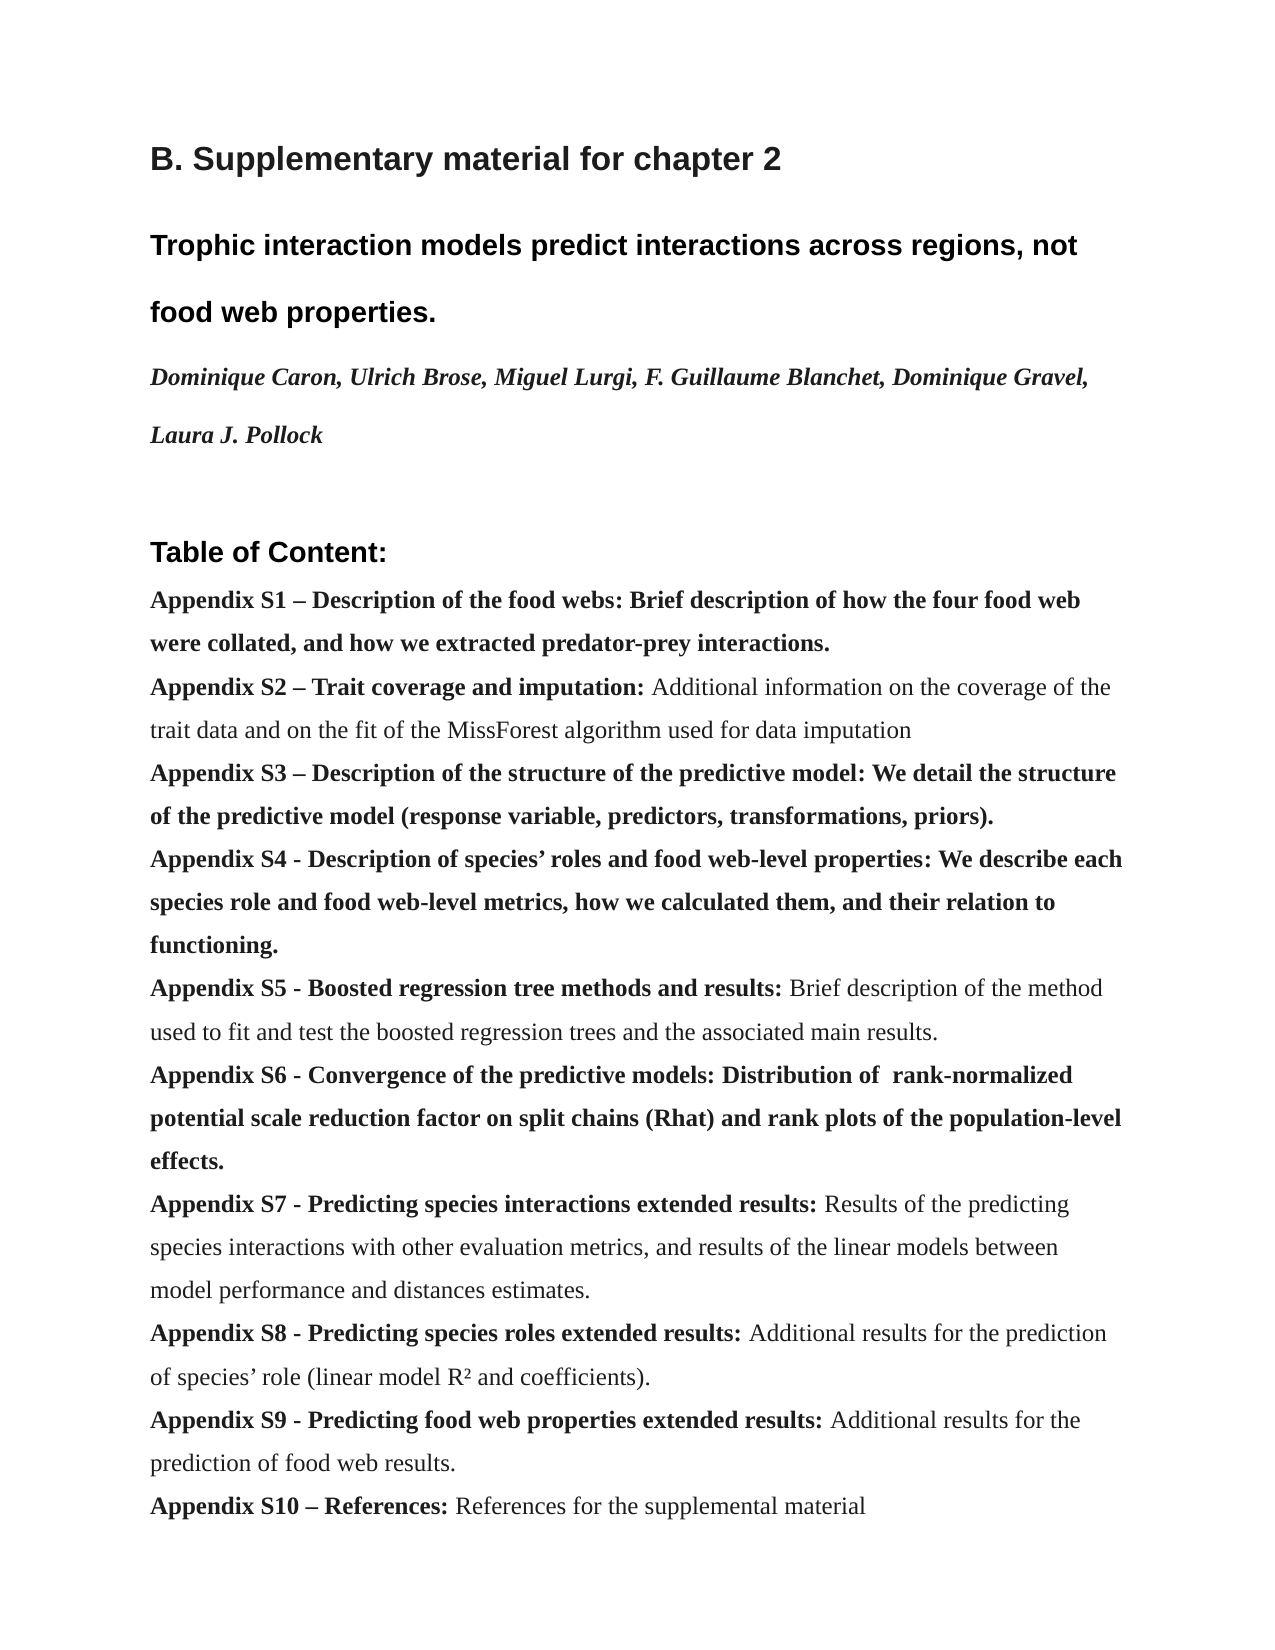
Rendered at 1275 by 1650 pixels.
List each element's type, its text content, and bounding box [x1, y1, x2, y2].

subtitle Trophic interaction models predict interactions across regions, not food web properties. [150, 228, 1125, 329]
text Appendix S9 - Predicting food web properties extended results: Additional results for the prediction of food web results. [150, 1405, 1125, 1477]
subtitle B. Supplementary material for chapter 2 [150, 139, 1125, 177]
text Appendix S4 - Description of species’ roles and food web-level properties: We describe each species role and food web-level metrics, how we calculated them, and their relation to functioning. [150, 844, 1125, 959]
subtitle Table of Content: [150, 535, 1125, 568]
text Appendix S3 – Description of the structure of the predictive model: We detail the structure of the predictive model (response variable, predictors, transformations, priors). [150, 758, 1125, 830]
text Appendix S1 – Description of the food webs: Brief description of how the four food web were collated, and how we extracted predator-prey interactions. [150, 585, 1125, 657]
text Appendix S2 – Trait coverage and imputation: Additional information on the coverage of the trait data and on the fit of the MissForest algorithm used for data imputation [150, 672, 1125, 743]
text Appendix S8 - Predicting species roles extended results: Additional results for the prediction of species’ role (linear model R² and coefficients). [150, 1318, 1125, 1390]
text Dominique Caron, Ulrich Brose, Miguel Lurgi, F. Guillaume Blanchet, Dominique Gravel, Laura J. Pollock [150, 362, 1125, 449]
text Appendix S10 – References: References for the supplemental material [150, 1491, 1125, 1520]
text Appendix S5 - Boosted regression tree methods and results: Brief description of the method used to fit and test the boosted regression trees and the associated main results. [150, 973, 1125, 1045]
text Appendix S6 - Convergence of the predictive models: Distribution of rank-normalized potential scale reduction factor on split chains (Rhat) and rank plots of the population-level effects. [150, 1060, 1125, 1175]
text Appendix S7 - Predicting species interactions extended results: Results of the predicting species interactions with other evaluation metrics, and results of the linear models between model performance and distances estimates. [150, 1189, 1125, 1304]
